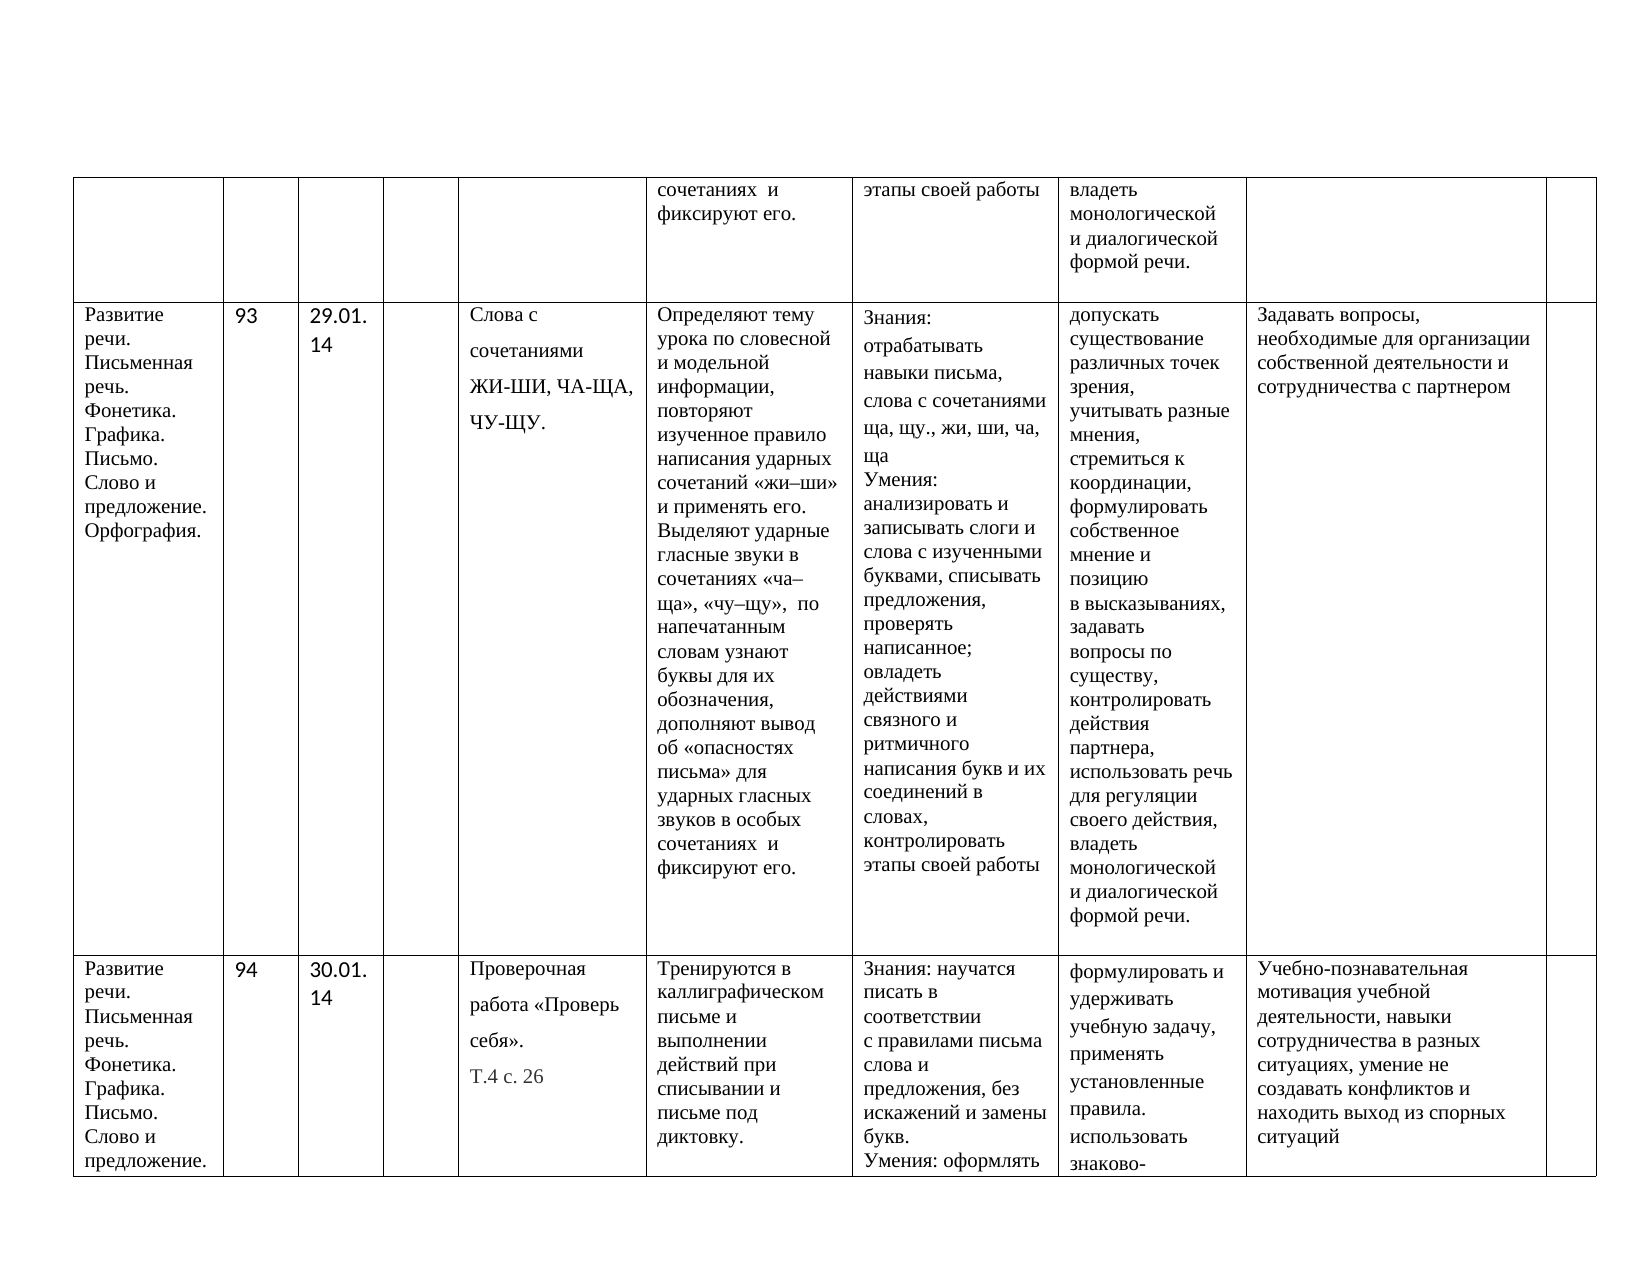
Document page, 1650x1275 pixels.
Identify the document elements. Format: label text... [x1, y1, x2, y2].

table_cell 94 [224, 956, 298, 1176]
table_cell [384, 956, 458, 1176]
table_cell [384, 178, 458, 302]
table_cell владеть монологической и диалогической формой речи. [1059, 178, 1246, 302]
table_cell Учебно-познавательная мотивация учебной деятельности, навыки сотрудничества в разных ситуациях, умение не создавать конфликтов и находить выход из спорных ситуаций [1247, 956, 1546, 1176]
table_cell [1547, 303, 1596, 955]
table_cell [1547, 178, 1596, 302]
table_cell Тренируются в каллиграфическом письме и выполнении действий при списывании и письме под диктовку. [647, 956, 852, 1176]
table_cell 93 [224, 303, 298, 955]
table_cell [299, 178, 383, 302]
table_cell [74, 178, 223, 302]
table_cell Слова с сочетаниями ЖИ-ШИ, ЧА-ЩА, ЧУ-ЩУ. [459, 303, 646, 955]
table_cell допускать существование различных точек зрения, учитывать разные мнения, стремиться к координации, формулировать собственное мнение и позицию в высказываниях, задавать вопросы по существу, контролировать действия партнера, использовать речь для регуляции своего действия, владеть монологической и диалогической формой речи. [1059, 303, 1246, 955]
table_cell этапы своей работы [853, 178, 1058, 302]
table_cell Развитие речи. Письменная речь. Фонетика. Графика. Письмо. Слово и предложение. Орфография. [74, 303, 223, 955]
table_cell Определяют тему урока по словесной и модельной информации, повторяют изученное правило написания ударных сочетаний «жи–ши» и применять его. Выделяют ударные гласные звуки в сочетаниях «ча–ща», «чу–щу», по напечатанным словам узнают буквы для их обозначения, дополняют вывод об «опасностях письма» для ударных гласных звуков в особых сочетаниях и фиксируют его. [647, 303, 852, 955]
table_cell Знания: отрабатывать навыки письма, слова с сочетаниями ща, щу., жи, ши, ча, ща Умения: анализировать и записывать слоги и слова с изученными буквами, списывать предложения, проверять написанное; овладеть действиями связного и ритмичного написания букв и их соединений в словах, контролировать этапы своей работы [853, 303, 1058, 955]
table_cell [384, 303, 458, 955]
table_cell Проверочная работа «Проверь себя». Т.4 с. 26 [459, 956, 646, 1176]
table_cell 30.01.14 [299, 956, 383, 1176]
table_cell формулировать и удерживать учебную задачу, применять установленные правила. использовать знаково- [1059, 956, 1246, 1176]
table_cell Развитие речи. Письменная речь. Фонетика. Графика. Письмо. Слово и предложение. [74, 956, 223, 1176]
table_cell [1247, 178, 1546, 302]
table_cell 29.01.14 [299, 303, 383, 955]
table_cell [224, 178, 298, 302]
table_cell [1547, 956, 1596, 1176]
table_cell Задавать вопросы, необходимые для организации собственной деятельности и сотрудничества с партнером [1247, 303, 1546, 955]
table_cell Знания: научатся писать в соответствии с правилами письма слова и предложения, без искажений и замены букв. Умения: оформлять [853, 956, 1058, 1176]
table_cell [459, 178, 646, 302]
table_cell сочетаниях и фиксируют его. [647, 178, 852, 302]
